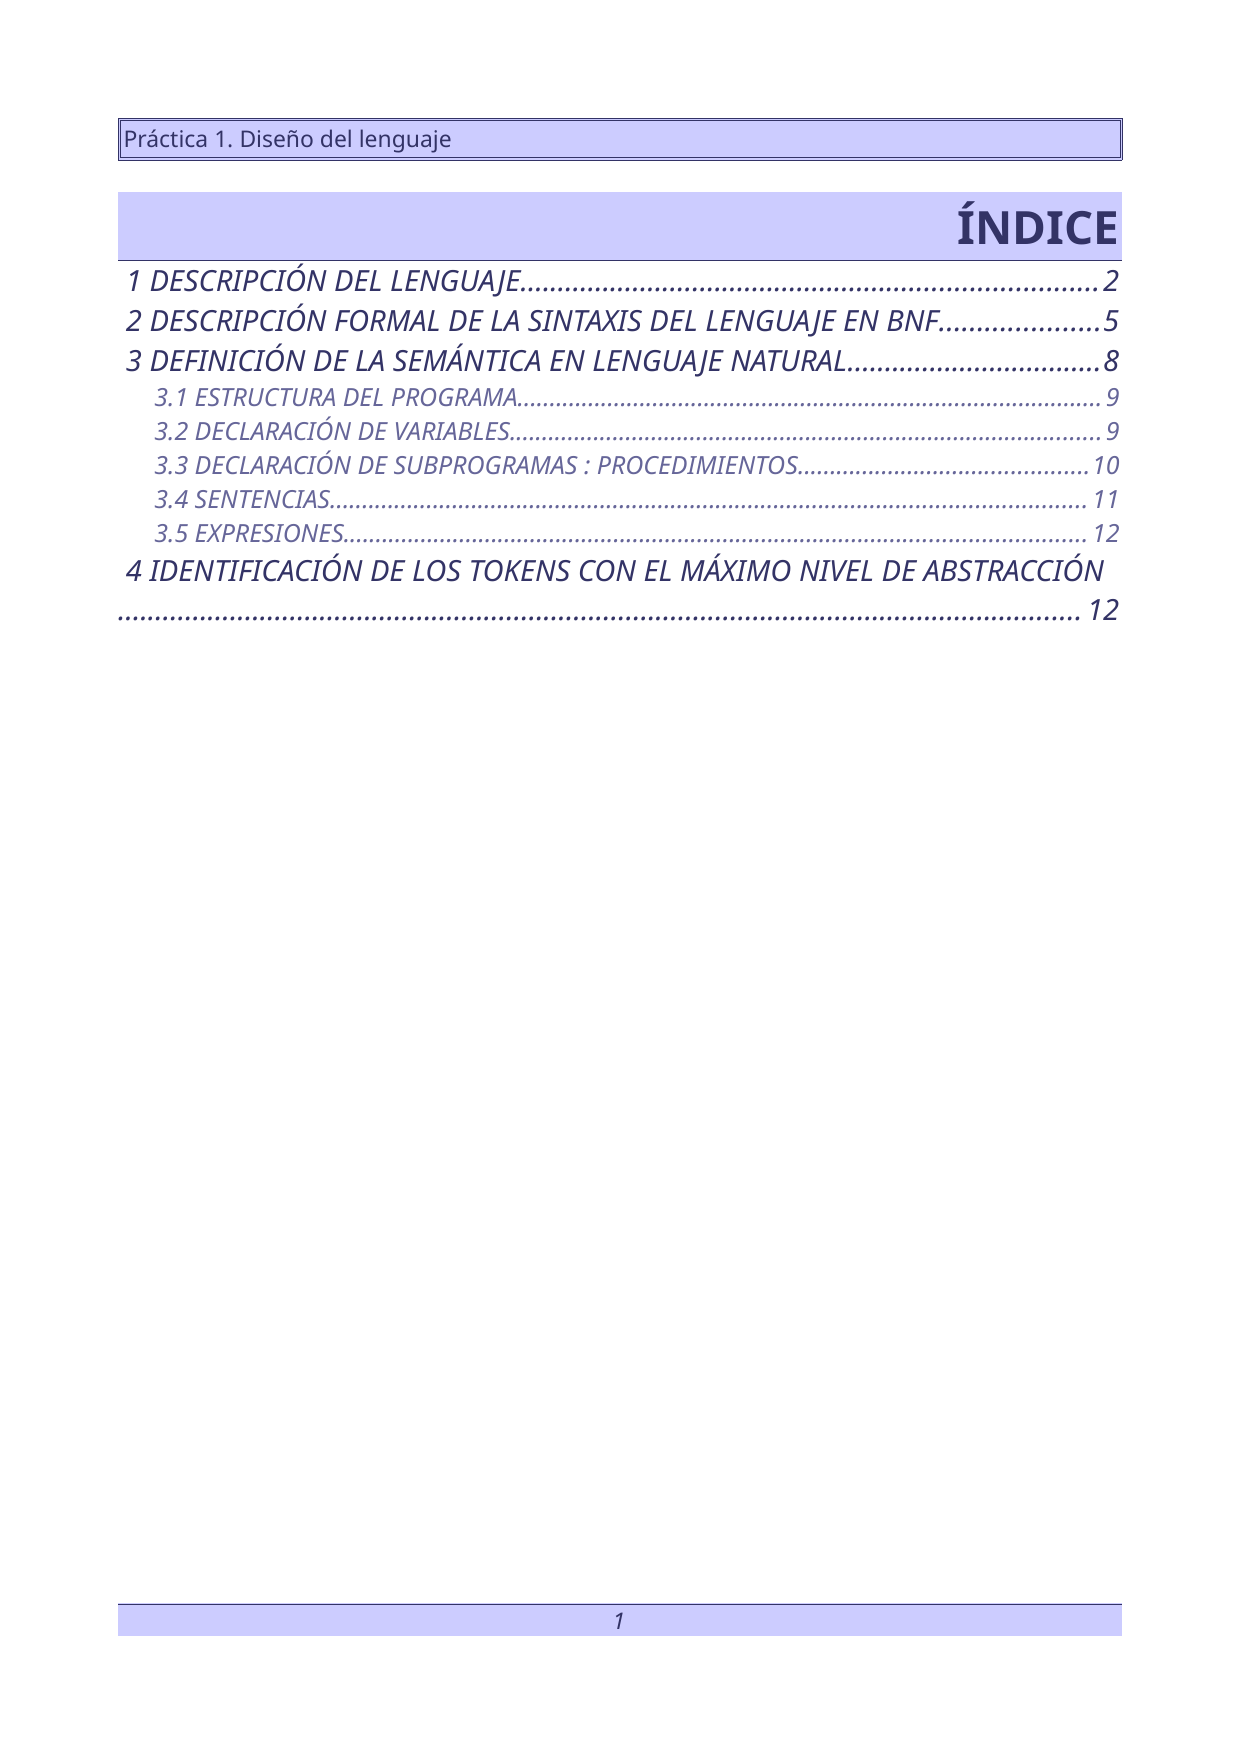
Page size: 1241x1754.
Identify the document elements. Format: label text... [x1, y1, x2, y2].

text 3 DEFINICIÓN DE LA SEMÁNTICA EN LENGUAJE NATURAL 8 [118, 340, 1122, 379]
text 3.3 DECLARACIÓN DE SUBPROGRAMAS : PROCEDIMIENTOS 10 [148, 448, 1122, 482]
text 1 DESCRIPCIÓN DEL LENGUAJE 2 [118, 261, 1122, 300]
subtitle ÍNDICE [118, 192, 1122, 260]
text 3.2 DECLARACIÓN DE VARIABLES 9 [148, 414, 1122, 448]
text 3.4 SENTENCIAS 11 [148, 482, 1122, 516]
text 3.1 Estructura del programa 9 [148, 379, 1122, 414]
text 4 IDENTIFICACIÓN DE LOS TOKENS CON EL MÁXIMO NIVEL DE ABSTRACCIÓN 12 [118, 550, 1122, 629]
text 2 DESCRIPCIÓN FORMAL DE LA SINTAXIS DEL LENGUAJE EN BNF 5 [118, 300, 1122, 340]
text 3.5 EXPRESIONES 12 [148, 516, 1122, 550]
